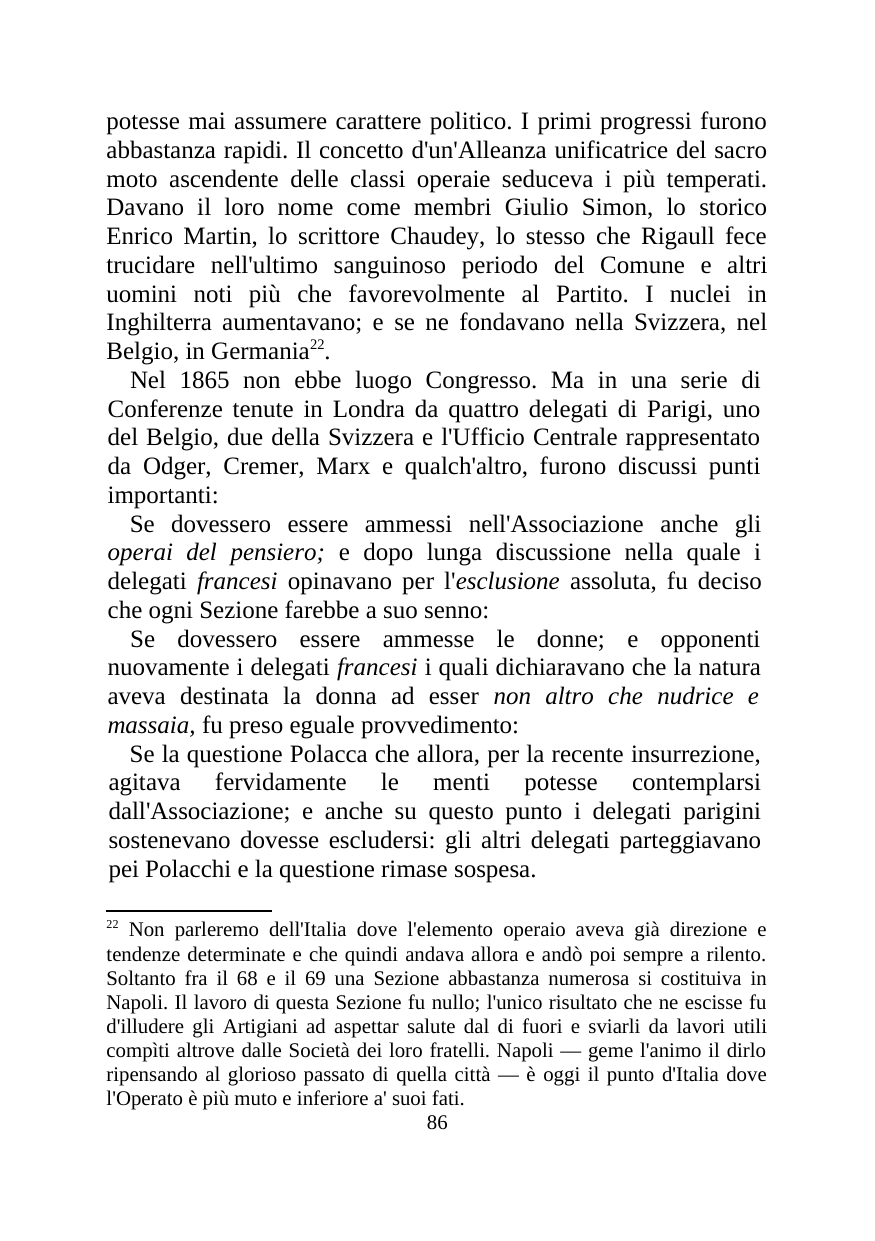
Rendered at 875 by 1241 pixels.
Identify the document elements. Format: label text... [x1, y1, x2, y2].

text potesse mai assumere carattere politico. I primi progressi furono abbastanza rapidi. Il concetto d'un'Alleanza unificatrice del sacro moto ascendente delle classi operaie seduceva i più temperati. Davano il loro nome come membri Giulio Simon, lo storico Enrico Martin, lo scrittore Chaudey, lo stesso che Rigaull fece trucidare nell'ultimo sanguinoso periodo del Comune e altri uomini noti più che favorevolmente al Partito. I nuclei in Inghilterra aumentavano; e se ne fondavano nella Svizzera, nel Belgio, in Germania. [106, 106, 768, 365]
text Se dovessero essere ammesse le donne; e opponenti nuovamente i delegati francesi i quali dichiaravano che la natura aveva destinata la donna ad esser non altro che nudrice e massaia, fu preso eguale provvedimento: [107, 624, 761, 739]
text Se dovessero essere ammessi nell'Associazione anche gli operai del pensiero; e dopo lunga discussione nella quale i delegati francesi opinavano per l'esclusione assoluta, fu deciso che ogni Sezione farebbe a suo senno: [107, 509, 762, 624]
text Nel 1865 non ebbe luogo Congresso. Ma in una serie di Conferenze tenute in Londra da quattro delegati di Parigi, uno del Belgio, due della Svizzera e l'Ufficio Centrale rappresentato da Odger, Cremer, Marx e qualch'altro, furono discussi punti importanti: [107, 365, 761, 509]
text Se la questione Polacca che allora, per la recente insurrezione, agitava fervidamente le menti potesse contemplarsi dall'Associazione; e anche su questo punto i delegati parigini sostenevano dovesse escludersi: gli altri delegati parteggiavano pei Polacchi e la questione rimase sospesa. [108, 739, 761, 882]
text Non parleremo dell'Italia dove l'elemento operaio aveva già direzione e tendenze determinate e che quindi andava allora e andò poi sempre a rilento. Soltanto fra il 68 e il 69 una Sezione abbastanza numerosa si costituiva in Napoli. Il lavoro di questa Sezione fu nullo; l'unico risultato che ne escisse fu d'illudere gli Artigiani ad aspettar salute dal di fuori e sviarli da lavori utili compìti altrove dalle Società dei loro fratelli. Napoli ― geme l'animo il dirlo ripensando al glorioso passato di quella città ― è oggi il punto d'Italia dove l'Operato è più muto e inferiore a' suoi fati. [106, 917, 768, 1110]
